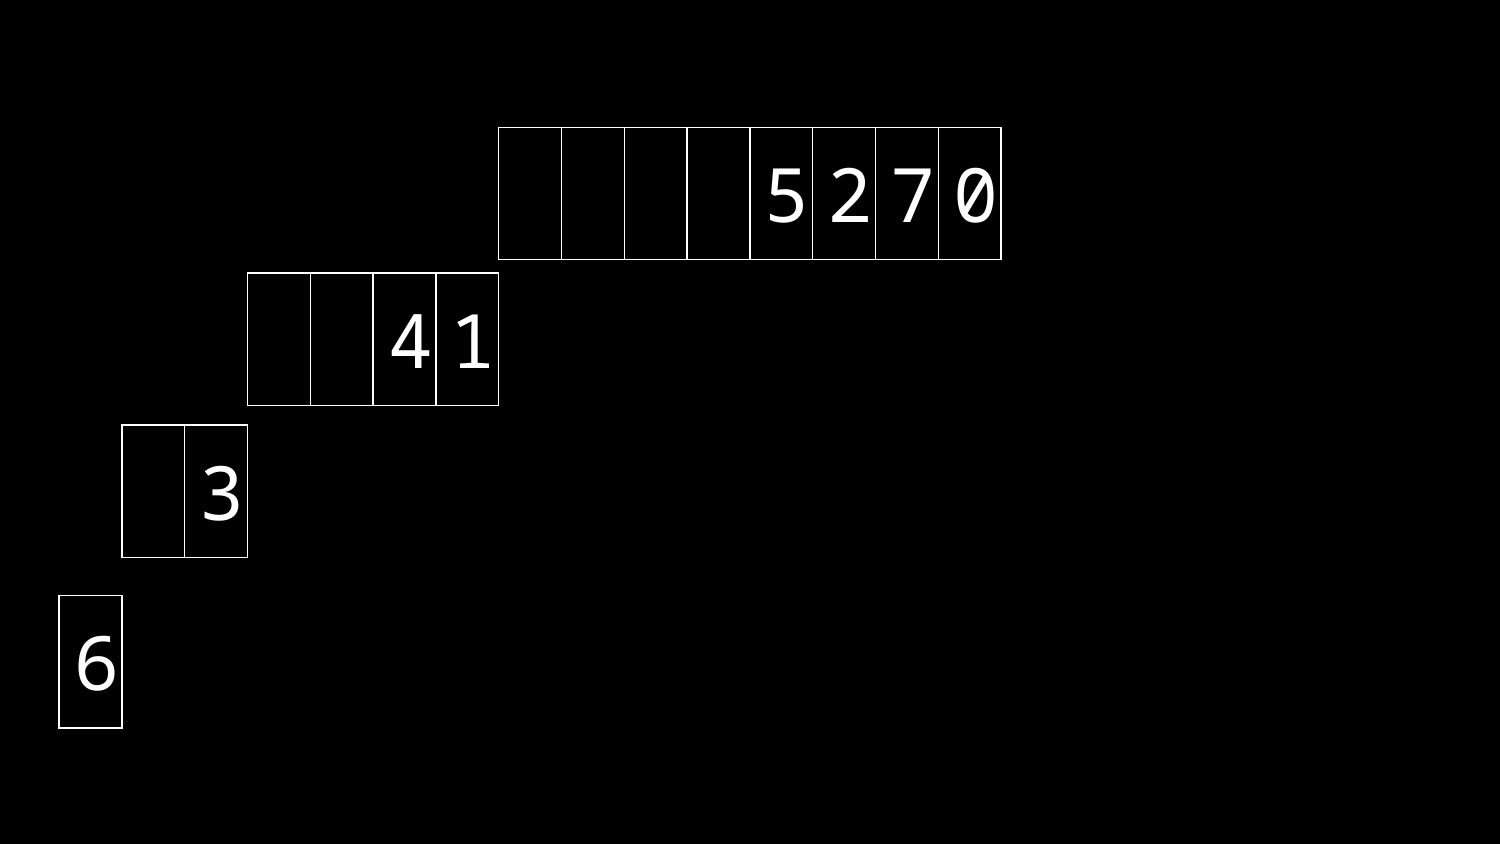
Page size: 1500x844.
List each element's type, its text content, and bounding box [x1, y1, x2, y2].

table_header 7 [876, 128, 938, 259]
table_header 4 [374, 274, 435, 405]
table_header [311, 274, 372, 405]
table_header 3 [185, 426, 247, 557]
table_header [499, 128, 561, 259]
table_header [688, 128, 749, 259]
table_header [123, 426, 184, 557]
table_header [562, 128, 624, 259]
table_header [625, 128, 686, 259]
table_header [248, 274, 310, 405]
table_header 0 [939, 128, 1000, 259]
table_header 2 [813, 128, 875, 259]
table_header 5 [751, 128, 812, 259]
table_header 1 [437, 274, 498, 405]
table_header 6 [60, 596, 121, 727]
